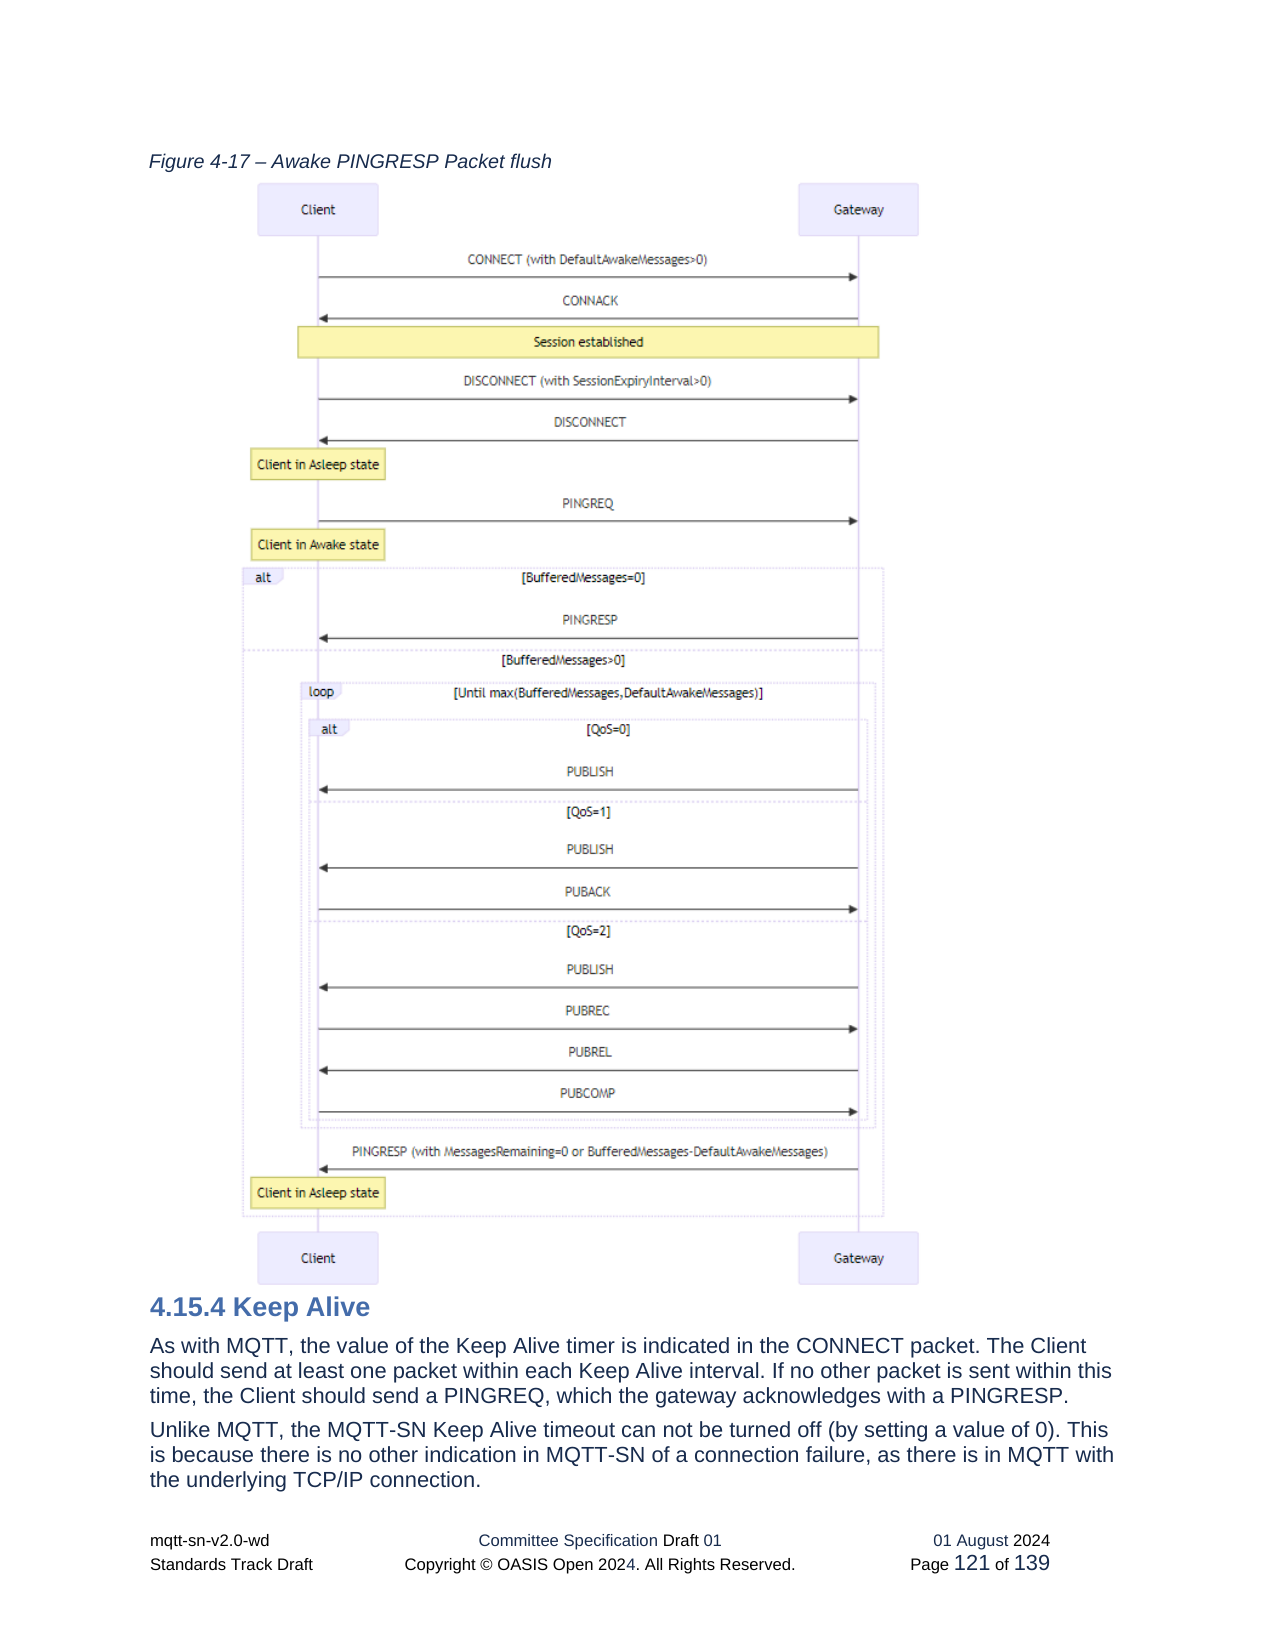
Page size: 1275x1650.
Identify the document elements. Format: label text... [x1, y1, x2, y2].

text As with MQTT, the value of the Keep Alive timer is indicated in the CONNECT packet. The Client should send at least one packet within each Keep Alive interval. If no other packet is sent within this time, the Client should send a PINGREQ, which the gateway acknowledges with a PINGRESP. [149, 1333, 1124, 1408]
text Unlike MQTT, the MQTT-SN Keep Alive timeout can not be turned off (by setting a value of 0). This is because there is no other indication in MQTT-SN of a connection failure, as there is in MQTT with the underlying TCP/IP connection. [149, 1417, 1124, 1492]
text Figure 4-17 – Awake PINGRESP Packet flush [148, 150, 1124, 173]
subtitle 4.15.4 Keep Alive [150, 1291, 1124, 1322]
picture [238, 172, 931, 1291]
